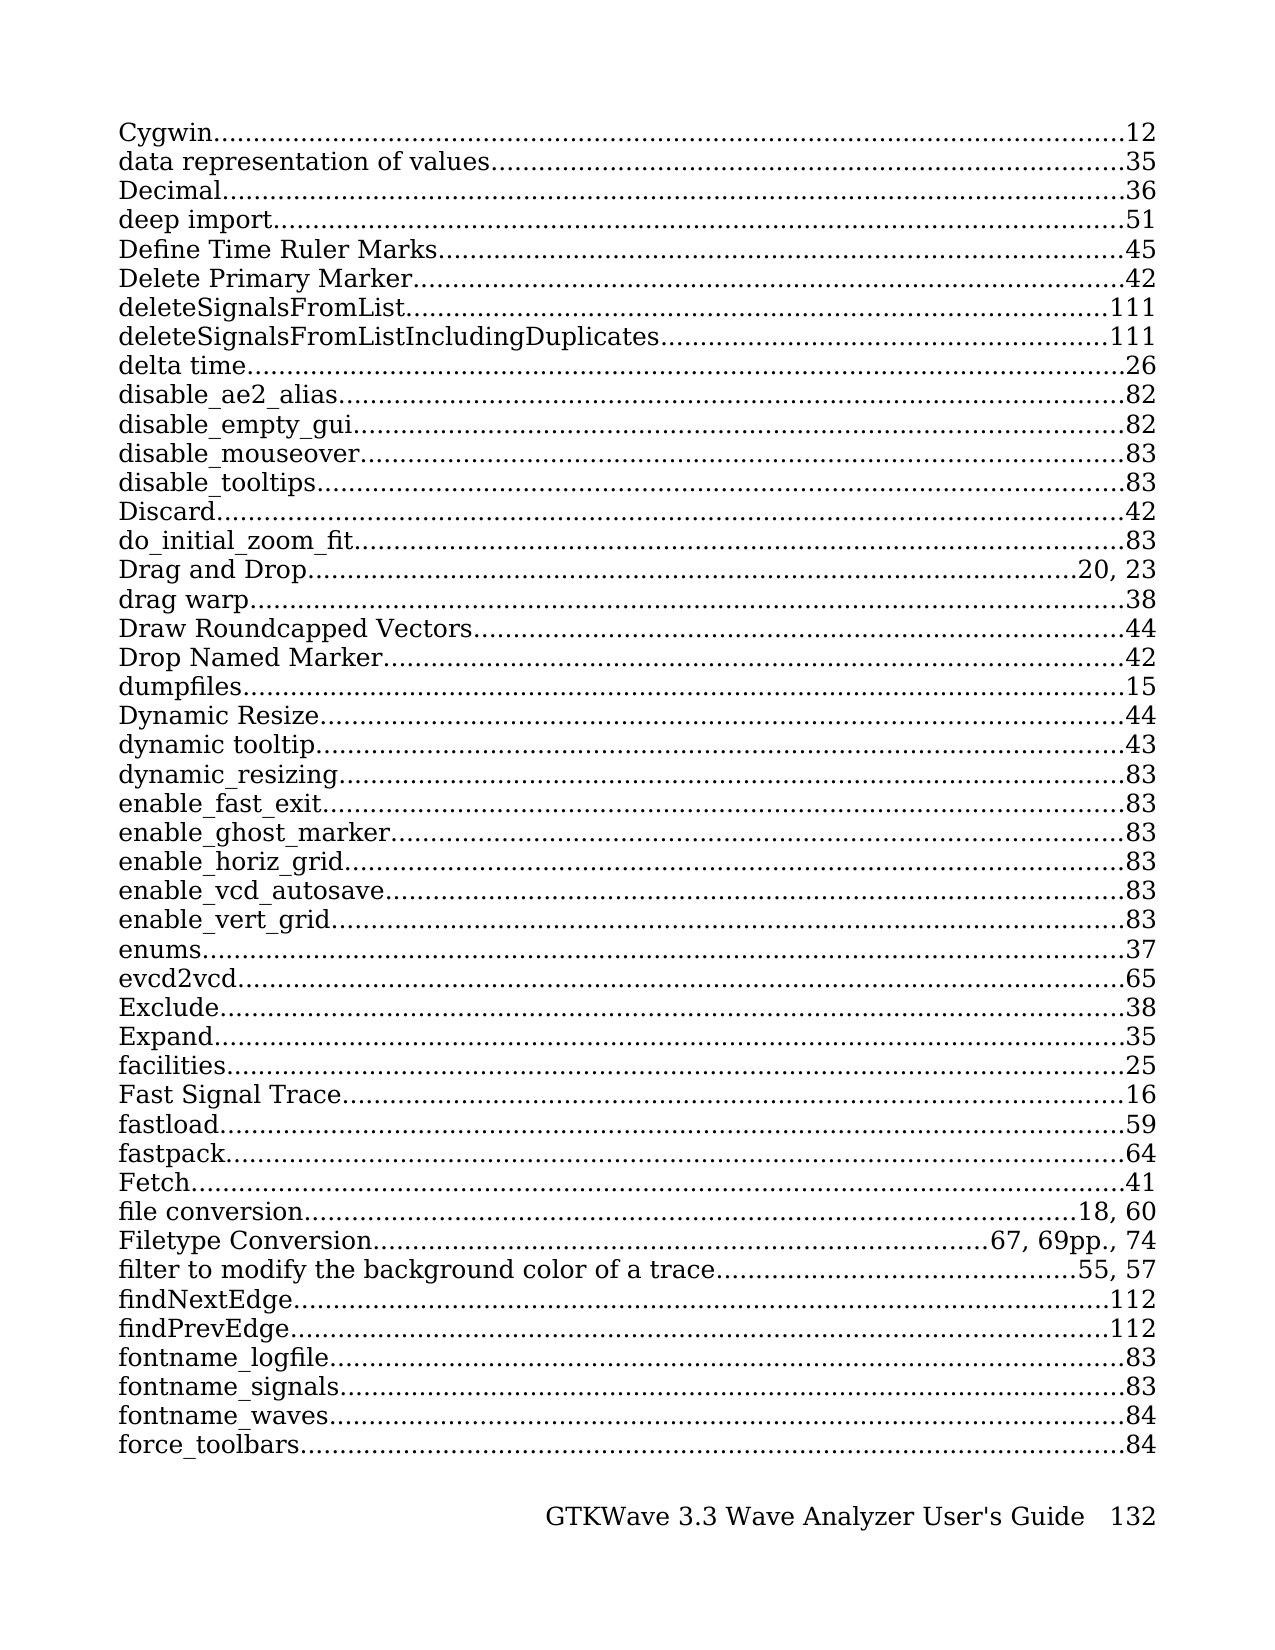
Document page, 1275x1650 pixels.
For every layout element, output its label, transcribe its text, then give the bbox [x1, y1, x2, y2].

text findPrevEdge 112 [118, 1314, 1157, 1343]
text enable_vert_grid 83 [118, 906, 1157, 935]
text facilities 25 [118, 1051, 1157, 1081]
text drag warp 38 [118, 585, 1157, 614]
text dynamic tooltip 43 [118, 731, 1157, 760]
text Drag and Drop 20, 23 [118, 556, 1157, 585]
text deleteSignalsFromListIncludingDuplicates 111 [118, 322, 1157, 351]
text Dynamic Resize 44 [118, 701, 1157, 731]
text Decimal 36 [118, 176, 1157, 206]
text Define Time Ruler Marks 45 [118, 235, 1157, 264]
text Filetype Conversion 67, 69pp., 74 [118, 1226, 1157, 1256]
text Exclude 38 [118, 993, 1157, 1022]
text fontname_waves 84 [118, 1401, 1157, 1431]
text findNextEdge 112 [118, 1285, 1157, 1314]
text fastpack 64 [118, 1139, 1157, 1168]
text Cygwin 12 [118, 118, 1157, 147]
text dynamic_resizing 83 [118, 760, 1157, 789]
text enable_fast_exit 83 [118, 789, 1157, 818]
text fastload 59 [118, 1110, 1157, 1139]
text disable_empty_gui 82 [118, 410, 1157, 439]
text file conversion 18, 60 [118, 1197, 1157, 1226]
text Expand 35 [118, 1022, 1157, 1051]
text fontname_logfile 83 [118, 1343, 1157, 1372]
text deleteSignalsFromList 111 [118, 293, 1157, 322]
text Fetch 41 [118, 1168, 1157, 1197]
text Fast Signal Trace 16 [118, 1081, 1157, 1110]
text disable_ae2_alias 82 [118, 381, 1157, 410]
text filter to modify the background color of a trace 55, 57 [118, 1256, 1157, 1285]
text Draw Roundcapped Vectors 44 [118, 614, 1157, 643]
text evcd2vcd 65 [118, 964, 1157, 993]
text disable_mouseover 83 [118, 439, 1157, 468]
text deep import 51 [118, 206, 1157, 235]
text dumpfiles 15 [118, 672, 1157, 701]
text disable_tooltips 83 [118, 468, 1157, 497]
text enums 37 [118, 935, 1157, 964]
text enable_ghost_marker 83 [118, 818, 1157, 847]
text Delete Primary Marker 42 [118, 264, 1157, 293]
text Discard 42 [118, 497, 1157, 526]
text enable_vcd_autosave 83 [118, 876, 1157, 906]
text delta time 26 [118, 351, 1157, 381]
text data representation of values 35 [118, 147, 1157, 176]
text enable_horiz_grid 83 [118, 847, 1157, 876]
text do_initial_zoom_fit 83 [118, 526, 1157, 556]
text force_toolbars 84 [118, 1431, 1157, 1460]
text Drop Named Marker 42 [118, 643, 1157, 672]
text fontname_signals 83 [118, 1372, 1157, 1401]
